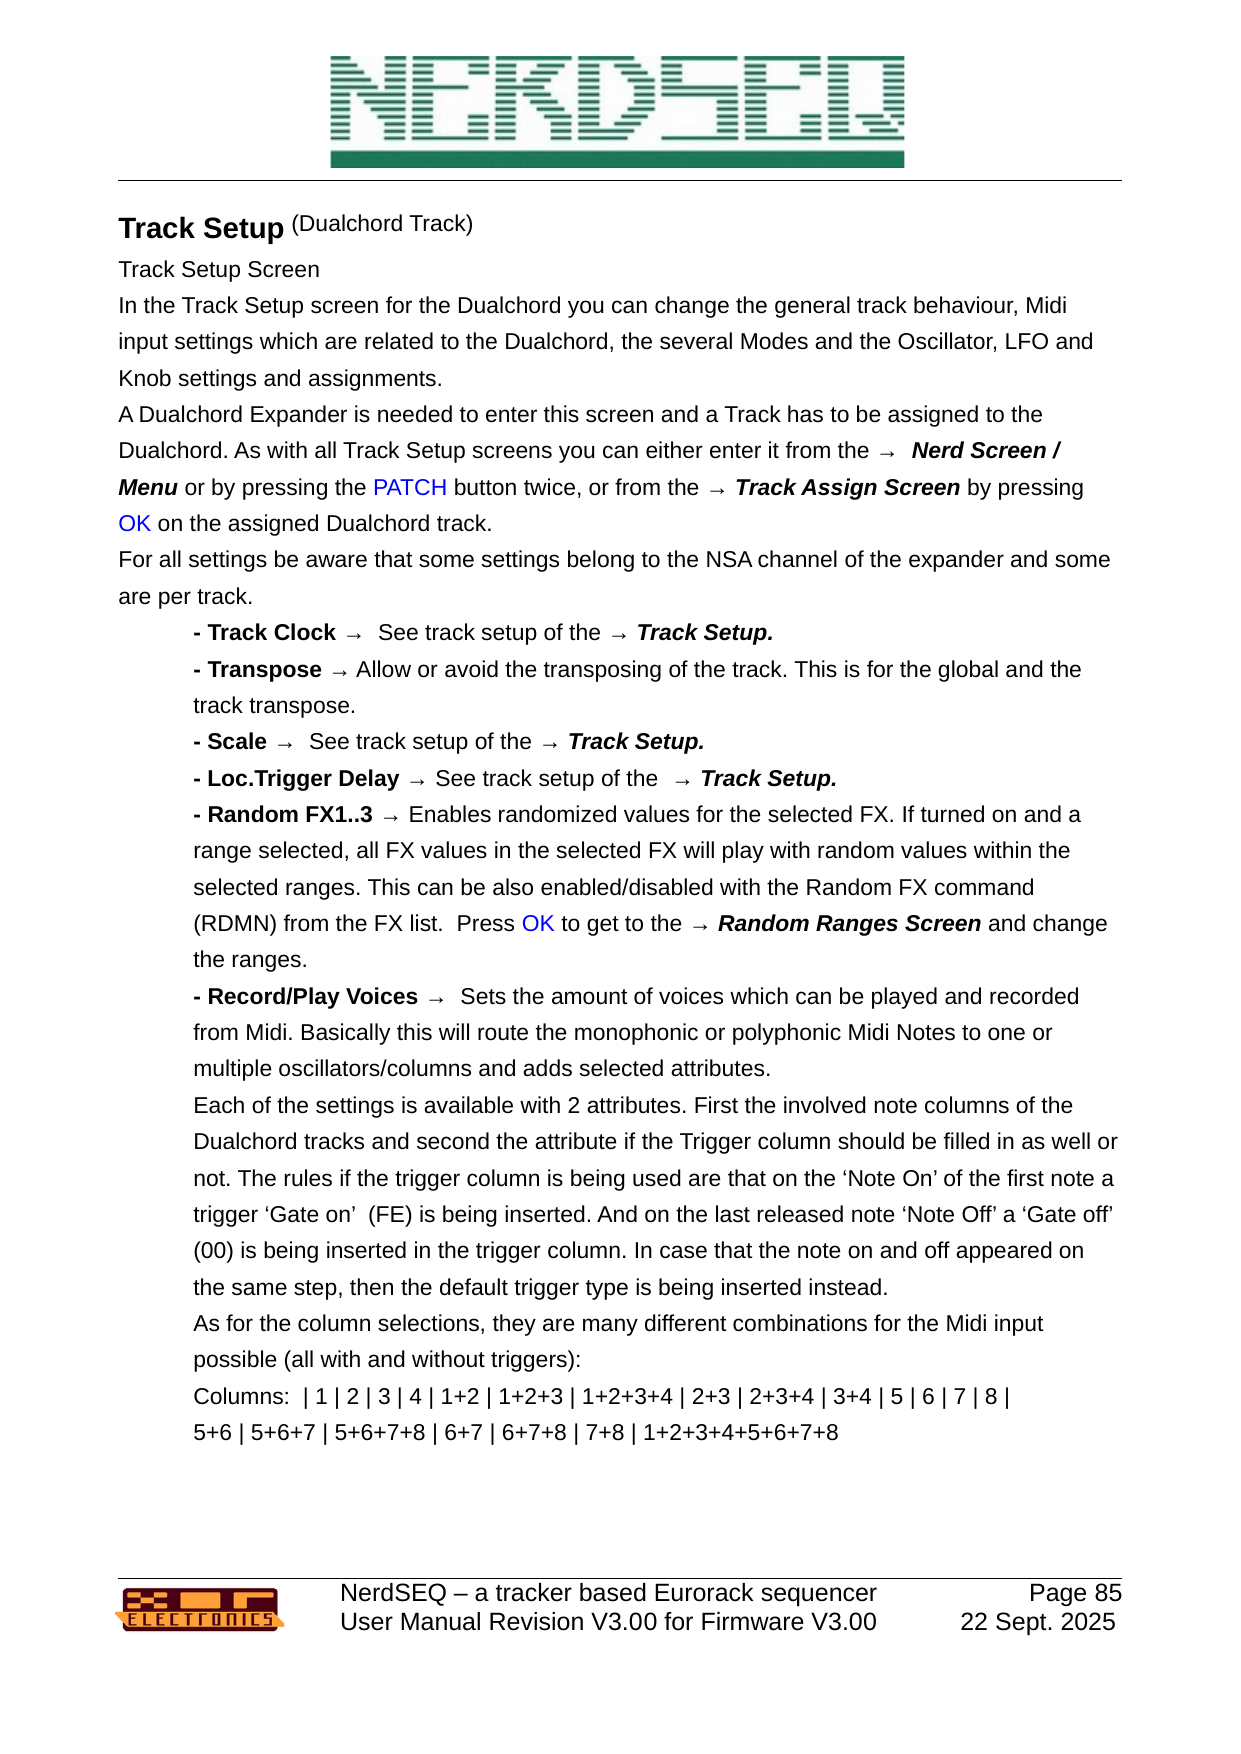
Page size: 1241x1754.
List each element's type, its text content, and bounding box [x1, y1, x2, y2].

text - Random FX1..3 → Enables randomized values for the selected FX. If turned on and a range selected, all FX values in the selected FX will play with random values within the selected ranges. This can be also enabled/disabled with the Random FX command (RDMN) from the FX list. Press OK to get to the → Random Ranges Screen and change the ranges. [193, 801, 1122, 973]
text Track Setup Screen [118, 256, 1122, 282]
text - Record/Play Voices → Sets the amount of voices which can be played and recorded from Midi. Basically this will route the monophonic or polyphonic Midi Notes to one or multiple oscillators/columns and adds selected attributes. [193, 983, 1122, 1082]
text - Scale → See track setup of the → Track Setup. [118, 728, 1122, 754]
text 5+6 | 5+6+7 | 5+6+7+8 | 6+7 | 6+7+8 | 7+8 | 1+2+3+4+5+6+7+8 [193, 1419, 1122, 1445]
text (Dualchord Track) [118, 209, 1122, 246]
text - Track Clock → See track setup of the → Track Setup. [118, 619, 1122, 646]
text As for the column selections, they are many different combinations for the Midi input possible (all with and without triggers): [193, 1310, 1122, 1373]
text In the Track Setup screen for the Dualchord you can change the general track behaviour, Midi input settings which are related to the Dualchord, the several Modes and the Oscillator, LFO and Knob settings and assignments. [118, 292, 1122, 391]
text A Dualchord Expander is needed to enter this screen and a Track has to be assigned to the Dualchord. As with all Track Setup screens you can either enter it from the → Nerd Screen / Menu or by pressing the PATCH button twice, or from the → Track Assign Screen by pressing OK on the assigned Dualchord track. [118, 401, 1122, 536]
text - Transpose → Allow or avoid the transposing of the track. This is for the global and the track transpose. [193, 656, 1122, 718]
subtitle Track Setup [118, 211, 285, 244]
text Each of the settings is available with 2 attributes. First the involved note columns of the Dualchord tracks and second the attribute if the Trigger column should be filled in as well or not. The rules if the trigger column is being used are that on the ‘Note On’ of the first note a trigger ‘Gate on’ (FE) is being inserted. And on the last released note ‘Note Off’ a ‘Gate off’ (00) is being inserted in the trigger column. In case that the note on and off appeared on the same step, then the default trigger type is being inserted instead. [193, 1092, 1122, 1300]
text For all settings be aware that some settings belong to the NSA channel of the expander and some are per track. [118, 546, 1122, 609]
picture [115, 1584, 285, 1634]
text Columns: | 1 | 2 | 3 | 4 | 1+2 | 1+2+3 | 1+2+3+4 | 2+3 | 2+3+4 | 3+4 | 5 | 6 | 7 | 8 | [193, 1383, 1122, 1409]
text - Loc.Trigger Delay → See track setup of the → Track Setup. [193, 764, 1122, 791]
picture [330, 56, 905, 168]
